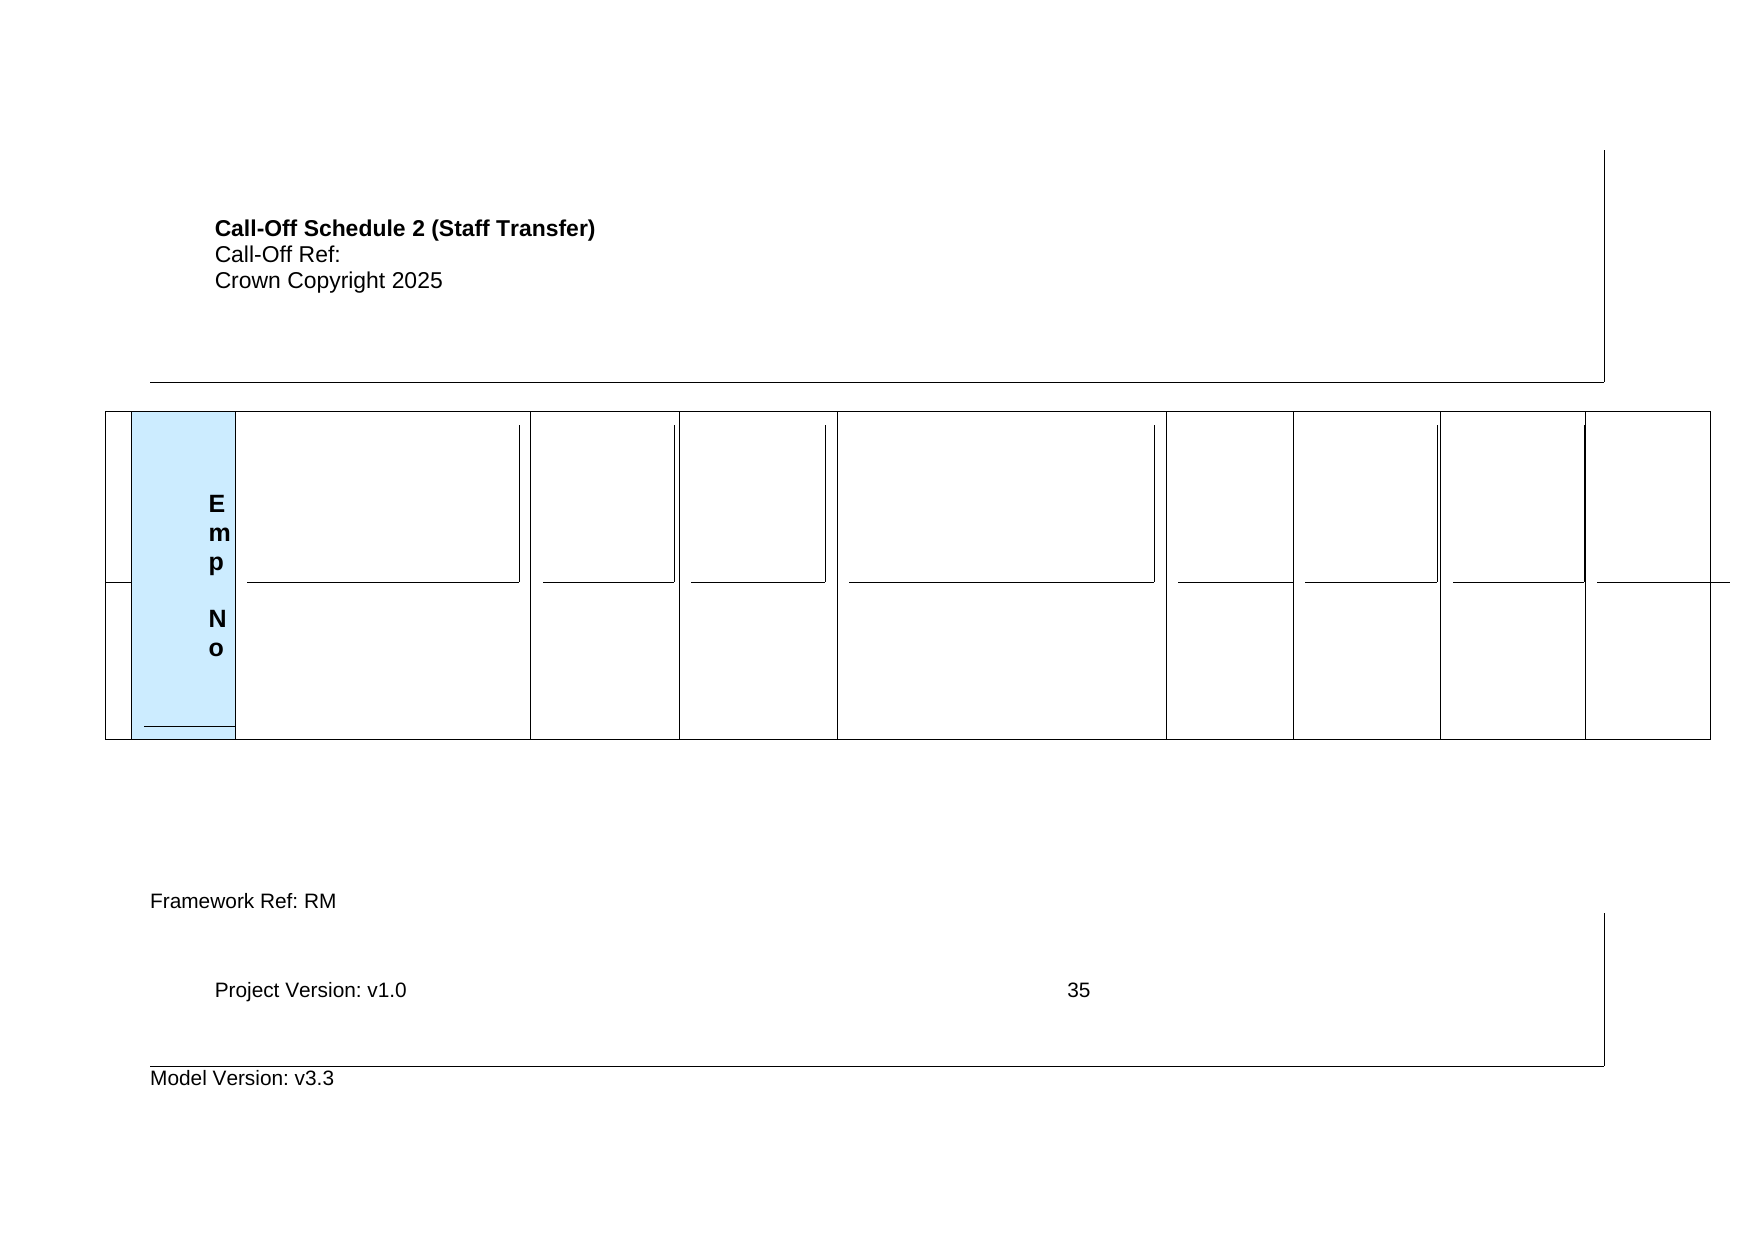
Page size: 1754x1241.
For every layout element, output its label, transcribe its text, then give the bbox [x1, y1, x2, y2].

table_cell [1711, 411, 1730, 582]
table_cell [1586, 412, 1710, 739]
table_cell [106, 583, 131, 739]
table_cell [838, 412, 1166, 739]
table_cell [236, 412, 530, 739]
table_cell [1167, 412, 1293, 739]
table_cell [1441, 412, 1585, 739]
table_cell Emp No [132, 412, 235, 739]
table_cell [680, 412, 837, 739]
table_cell [106, 412, 131, 582]
table_cell [531, 412, 679, 739]
table_cell [1711, 583, 1730, 739]
table_cell [1294, 412, 1440, 739]
